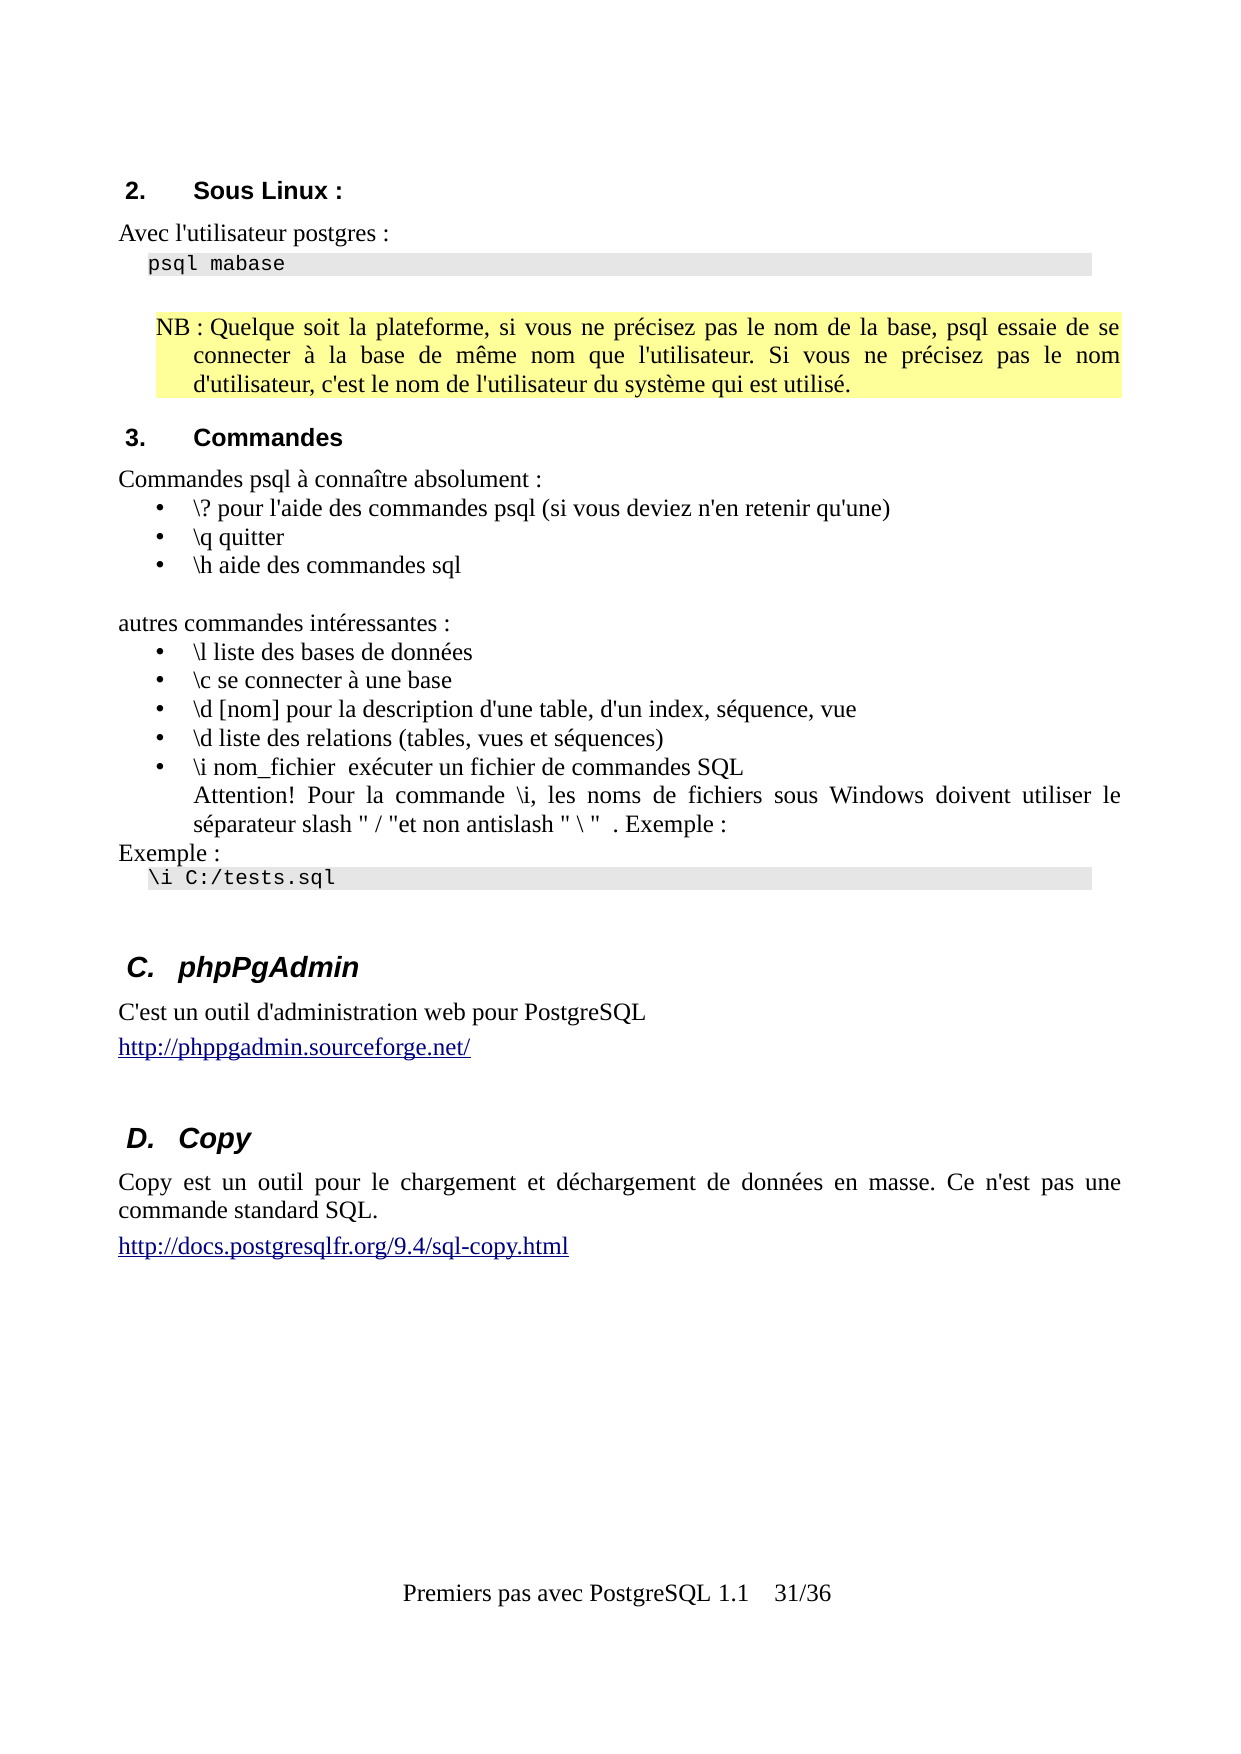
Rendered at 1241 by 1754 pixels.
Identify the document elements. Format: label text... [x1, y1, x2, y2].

text C'est un outil d'administration web pour PostgreSQL [118, 997, 1122, 1025]
list \h aide des commandes sql [156, 550, 1122, 579]
text Avec l'utilisateur postgres : [118, 218, 1122, 246]
list \i nom_fichier exécuter un fichier de commandes SQL [156, 752, 1122, 780]
text http://docs.postgresqlfr.org/9.4/sql-copy.html [118, 1231, 1122, 1259]
text \i C:/tests.sql [148, 867, 1092, 890]
text Copy est un outil pour le chargement et déchargement de données en masse. Ce n'est pas une commande standard SQL. [118, 1167, 1122, 1224]
text autres commandes intéressantes : [118, 608, 1122, 637]
list Attention! Pour la commande \i, les noms de fichiers sous Windows doivent utiliser le séparateur slash " / "et non antislash " \ " . Exemple : [156, 780, 1122, 838]
text http://phppgadmin.sourceforge.net/ [118, 1032, 1122, 1061]
text Exemple : [118, 838, 1122, 867]
list \d [nom] pour la description d'une table, d'un index, séquence, vue [156, 694, 1122, 723]
subtitle phpPgAdmin [118, 951, 1122, 984]
list Quelque soit la plateforme, si vous ne précisez pas le nom de la base, psql essaie de se connecter à la base de même nom que l'utilisateur. Si vous ne précisez pas le nom d'utilisateur, c'est le nom de l'utilisateur du système qui est utilisé. [156, 312, 1122, 398]
list \? pour l'aide des commandes psql (si vous deviez n'en retenir qu'une) [156, 493, 1122, 522]
subtitle Commandes [118, 423, 1122, 452]
subtitle Sous Linux : [118, 176, 1122, 205]
list \q quitter [156, 522, 1122, 550]
text Commandes psql à connaître absolument : [118, 464, 1122, 493]
list \d liste des relations (tables, vues et séquences) [156, 723, 1122, 752]
subtitle Copy [118, 1121, 1122, 1154]
list \l liste des bases de données [156, 637, 1122, 665]
text psql mabase [148, 253, 1092, 276]
list \c se connecter à une base [156, 665, 1122, 694]
